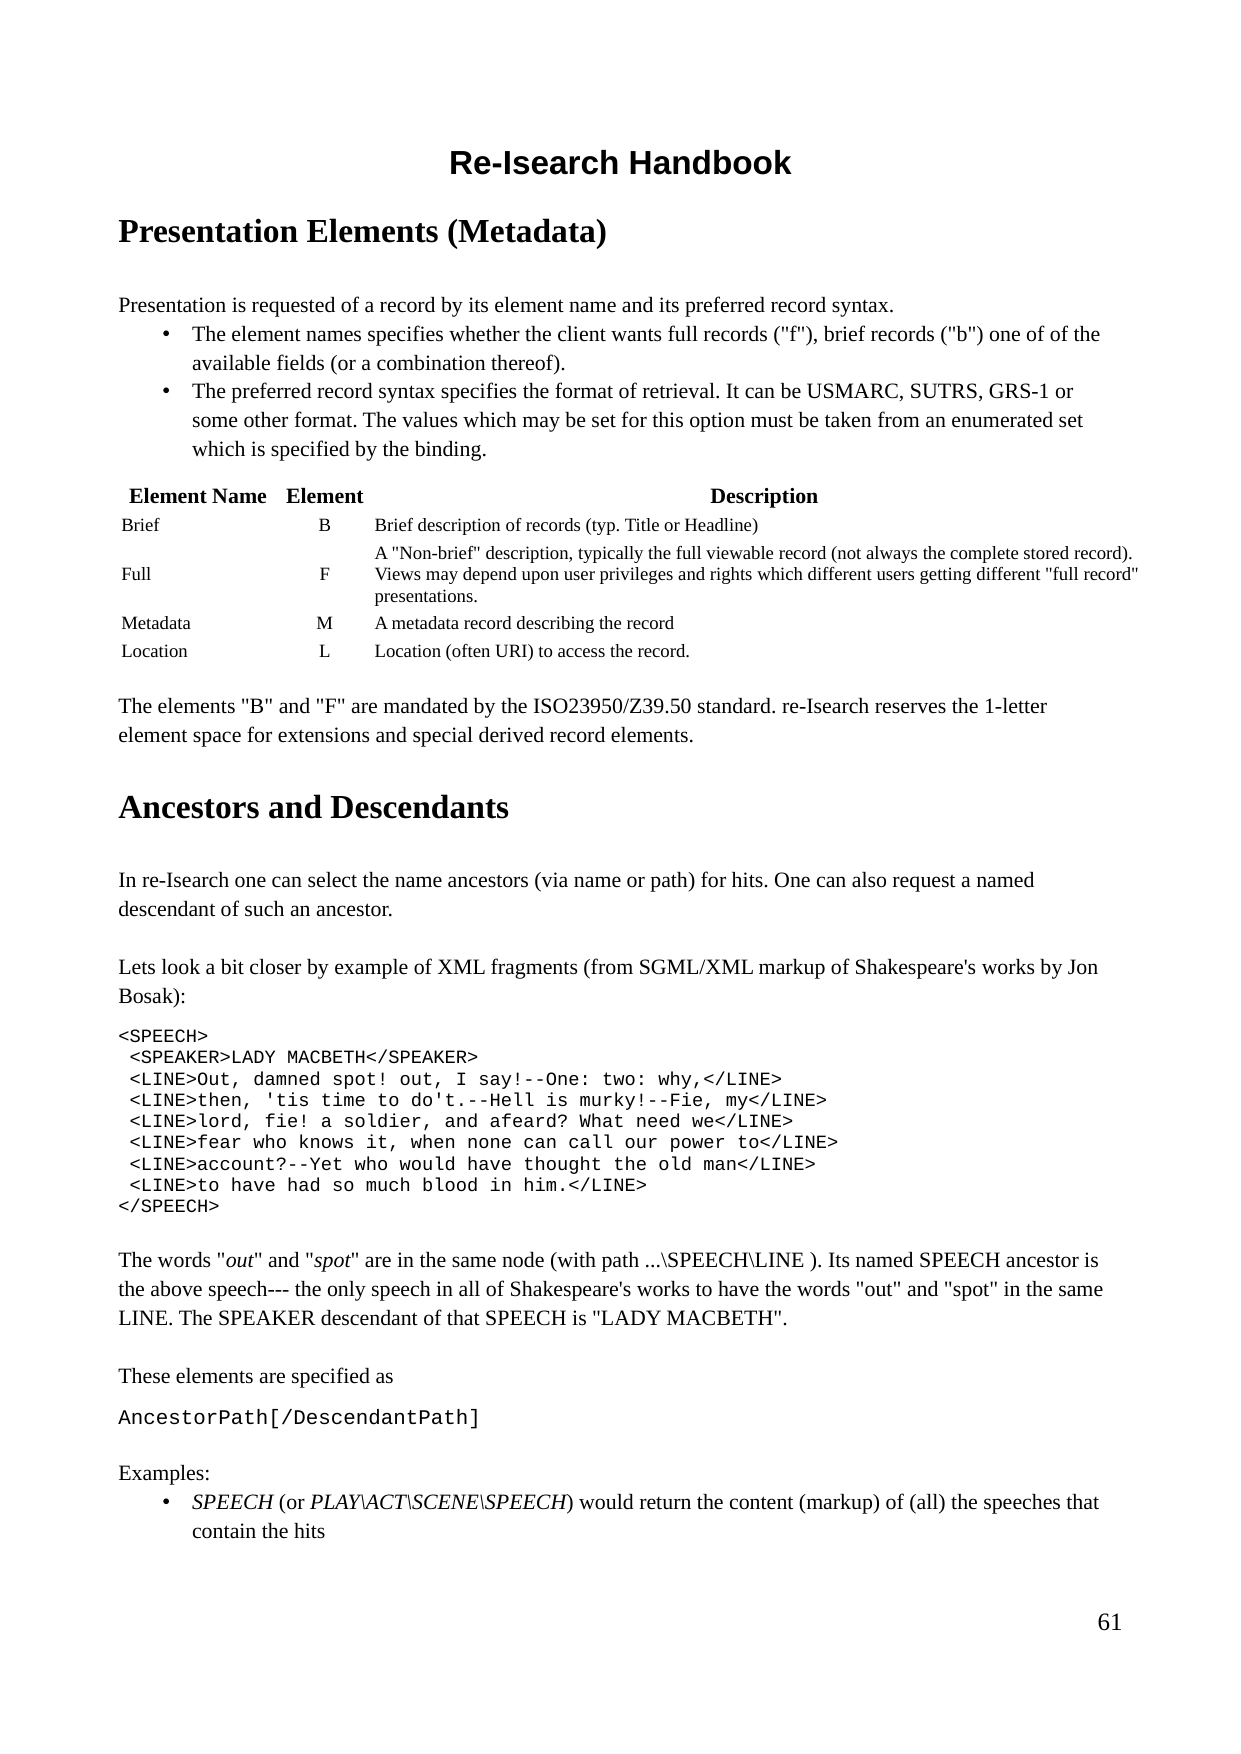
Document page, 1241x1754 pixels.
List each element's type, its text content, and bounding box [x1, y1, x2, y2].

table_cell Location (often URI) to access the record. [371, 637, 1157, 664]
text <LINE>to have had so much blood in him.</LINE> [118, 1176, 1122, 1197]
table_cell F [278, 539, 371, 609]
table_cell B [278, 511, 371, 539]
table_cell Metadata [118, 609, 278, 637]
text <LINE>account?--Yet who would have thought the old man</LINE> [118, 1154, 1122, 1176]
list The element names specifies whether the client wants full records ("f"), brief records ("b") one of of the available fields (or a combination thereof). [162, 321, 1122, 375]
text <LINE>lord, fie! a soldier, and afeard? What need we</LINE> [118, 1112, 1122, 1133]
text <SPEAKER>LADY MACBETH</SPEAKER> [118, 1048, 1122, 1069]
table_cell Brief [118, 511, 278, 539]
table_cell A metadata record describing the record [371, 609, 1157, 637]
table_header Element [278, 480, 371, 511]
text Examples: [118, 1460, 1122, 1486]
table_cell L [278, 637, 371, 664]
text <LINE>then, 'tis time to do't.--Hell is murky!--Fie, my</LINE> [118, 1091, 1122, 1112]
text Lets look a bit closer by example of XML fragments (from SGML/XML markup of Shakespeare's works by Jon Bosak): [118, 925, 1122, 1008]
table_cell Location [118, 637, 278, 664]
table_cell Full [118, 539, 278, 609]
table_cell M [278, 609, 371, 637]
list SPEECH (or PLAY\ACT\SCENE\SPEECH) would return the content (markup) of (all) the speeches that contain the hits [162, 1489, 1122, 1543]
table_header Element Name [118, 480, 278, 511]
text In re-Isearch one can select the name ancestors (via name or path) for hits. One can also request a named descendant of such an ancestor. [118, 838, 1122, 921]
table_cell A "Non-brief" description, typically the full viewable record (not always the complete stored record). Views may depend upon user privileges and rights which different users getting different "full record" presentations. [371, 539, 1157, 609]
text </SPEECH> [118, 1197, 1122, 1218]
text The elements "B" and "F" are mandated by the ISO23950/Z39.50 standard. re-Isearch reserves the 1-letter element space for extensions and special derived record elements. [118, 664, 1122, 747]
text <LINE>Out, damned spot! out, I say!--One: two: why,</LINE> [118, 1069, 1122, 1091]
text AncestorPath[/DescendantPath] [118, 1407, 1122, 1431]
text The words "out" and "spot" are in the same node (with path ...\SPEECH\LINE ). Its named SPEECH ancestor is the above speech--- the only speech in all of Shakespeare's works to have the words "out" and "spot" in the same LINE. The SPEAKER descendant of that SPEECH is "LADY MACBETH". [118, 1247, 1122, 1331]
list The preferred record syntax specifies the format of retrieval. It can be USMARC, SUTRS, GRS-1 or some other format. The values which may be set for this option must be taken from an enumerated set which is specified by the binding. [162, 378, 1122, 462]
text <LINE>fear who knows it, when none can call our power to</LINE> [118, 1133, 1122, 1154]
table_header Description [371, 480, 1157, 511]
text These elements are specified as [118, 1334, 1122, 1388]
table_cell Brief description of records (typ. Title or Headline) [371, 511, 1157, 539]
text <SPEECH> [118, 1027, 1122, 1048]
subtitle Ancestors and Descendants [118, 787, 1122, 826]
text Presentation is requested of a record by its element name and its preferred record syntax. [118, 263, 1122, 317]
subtitle Presentation Elements (Metadata) [118, 212, 1122, 250]
